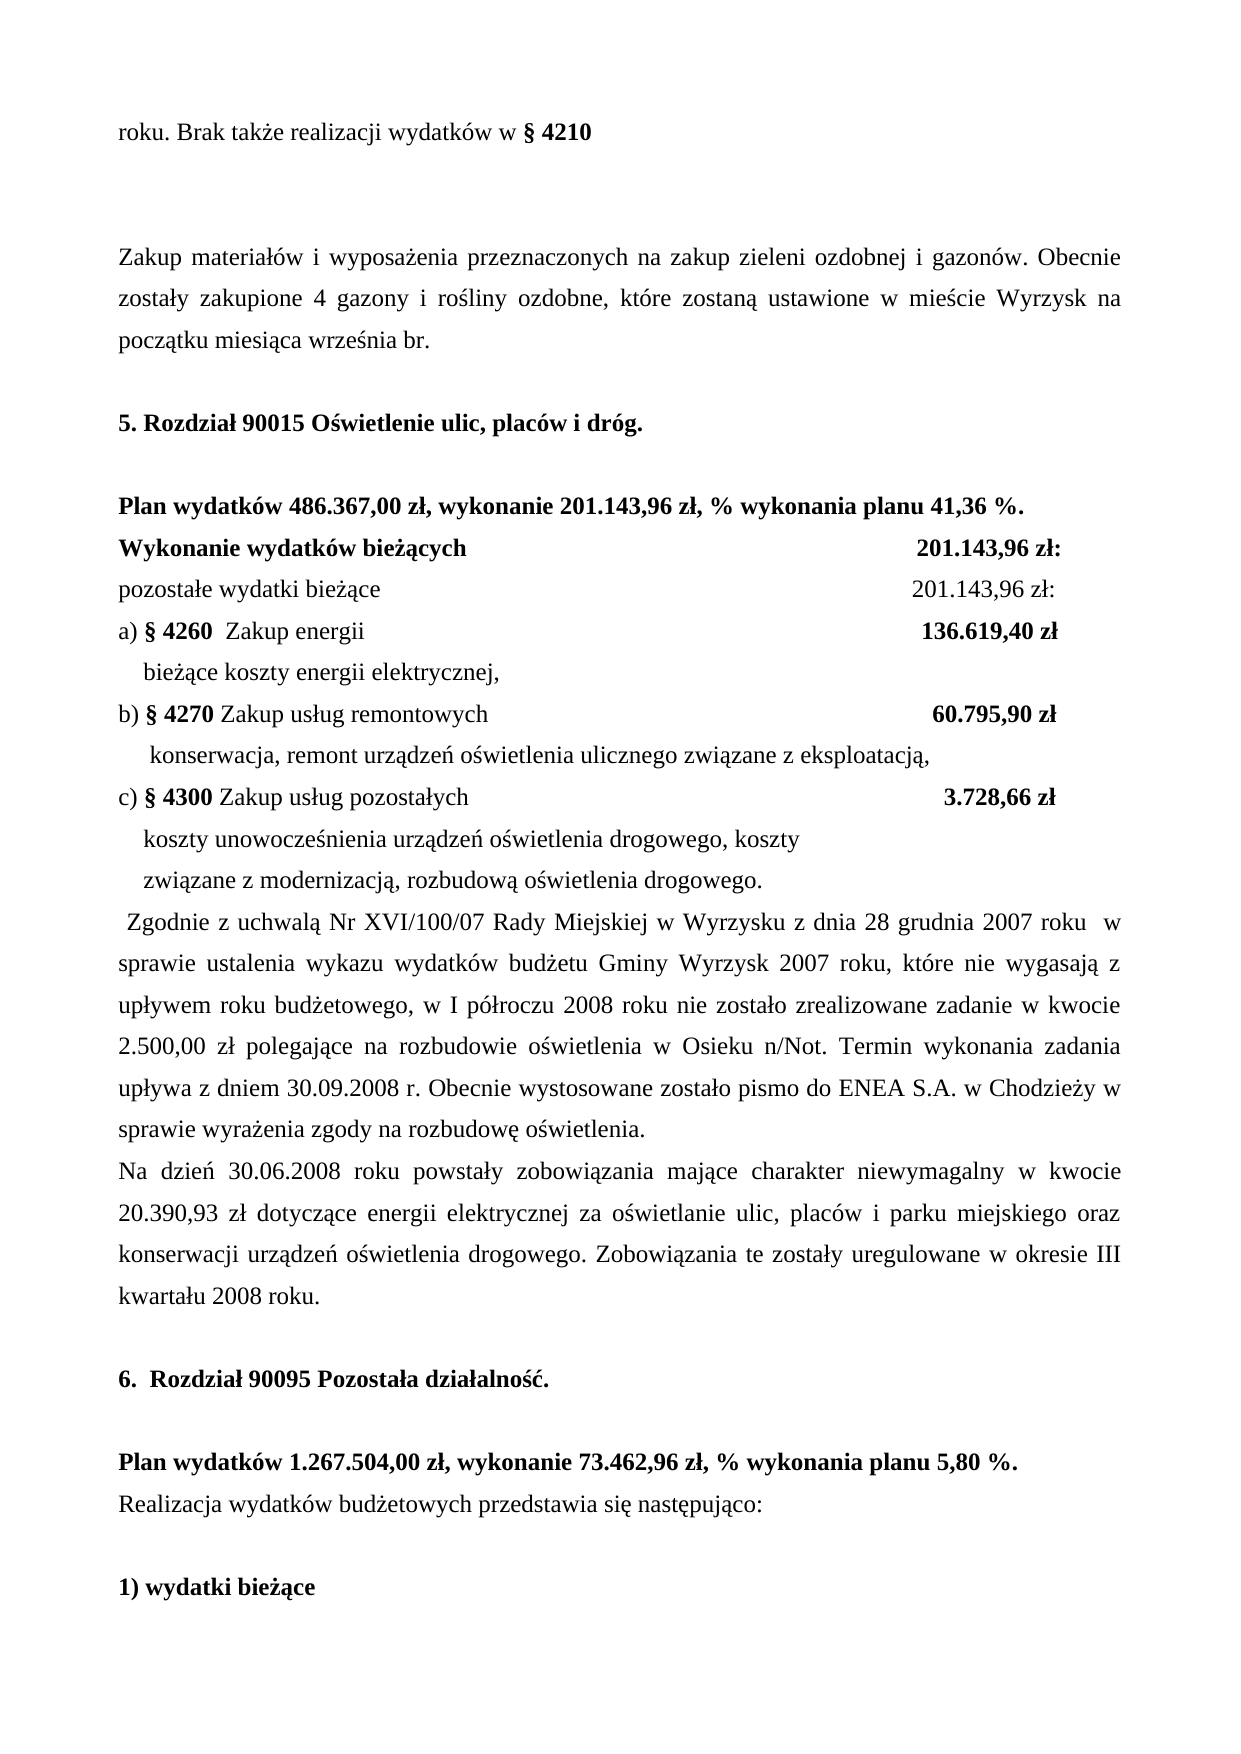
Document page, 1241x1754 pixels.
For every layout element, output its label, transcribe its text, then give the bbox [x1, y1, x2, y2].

text związane z modernizacją, rozbudową oświetlenia drogowego. [118, 866, 1122, 894]
text Plan wydatków 486.367,00 zł, wykonanie 201.143,96 zł, % wykonania planu 41,36 %. [118, 492, 1122, 520]
text Plan wydatków 1.267.504,00 zł, wykonanie 73.462,96 zł, % wykonania planu 5,80 %. [118, 1448, 1122, 1476]
text koszty unowocześnienia urządzeń oświetlenia drogowego, koszty [118, 825, 1122, 852]
text Zgodnie z uchwalą Nr XVI/100/07 Rady Miejskiej w Wyrzysku z dnia 28 grudnia 2007 roku w sprawie ustalenia wykazu wydatków budżetu Gminy Wyrzysk 2007 roku, które nie wygasają z upływem roku budżetowego, w I półroczu 2008 roku nie zostało zrealizowane zadanie w kwocie 2.500,00 zł polegające na rozbudowie oświetlenia w Osieku n/Not. Termin wykonania zadania upływa z dniem 30.09.2008 r. Obecnie wystosowane zostało pismo do ENEA S.A. w Chodzieży w sprawie wyrażenia zgody na rozbudowę oświetlenia. [118, 908, 1122, 1143]
text Na dzień 30.06.2008 roku powstały zobowiązania mające charakter niewymagalny w kwocie 20.390,93 zł dotyczące energii elektrycznej za oświetlanie ulic, placów i parku miejskiego oraz konserwacji urządzeń oświetlenia drogowego. Zobowiązania te zostały uregulowane w okresie III kwartału 2008 roku. [118, 1157, 1122, 1309]
text Realizacja wydatków budżetowych przedstawia się następująco: [118, 1490, 1122, 1517]
text bieżące koszty energii elektrycznej, [118, 658, 1122, 686]
text c) § 4300 Zakup usług pozostałych 3.728,66 zł [118, 783, 1122, 811]
text 6. Rozdział 90095 Pozostała działalność. [118, 1365, 1122, 1393]
text Zakup materiałów i wyposażenia przeznaczonych na zakup zieleni ozdobnej i gazonów. Obecnie zostały zakupione 4 gazony i rośliny ozdobne, które zostaną ustawione w mieście Wyrzysk na początku miesiąca września br. [118, 243, 1122, 354]
text roku. Brak także realizacji wydatków w § 4210 [118, 118, 1122, 146]
text Wykonanie wydatków bieżących 201.143,96 zł: [118, 534, 1122, 561]
text konserwacja, remont urządzeń oświetlenia ulicznego związane z eksploatacją, [118, 742, 1122, 769]
text a) § 4260 Zakup energii 136.619,40 zł [118, 617, 1122, 644]
text pozostałe wydatki bieżące 201.143,96 zł: [118, 575, 1122, 603]
text 1) wydatki bieżące [118, 1573, 1122, 1601]
text 5. Rozdział 90015 Oświetlenie ulic, placów i dróg. [118, 409, 1122, 437]
text b) § 4270 Zakup usług remontowych 60.795,90 zł [118, 700, 1122, 728]
